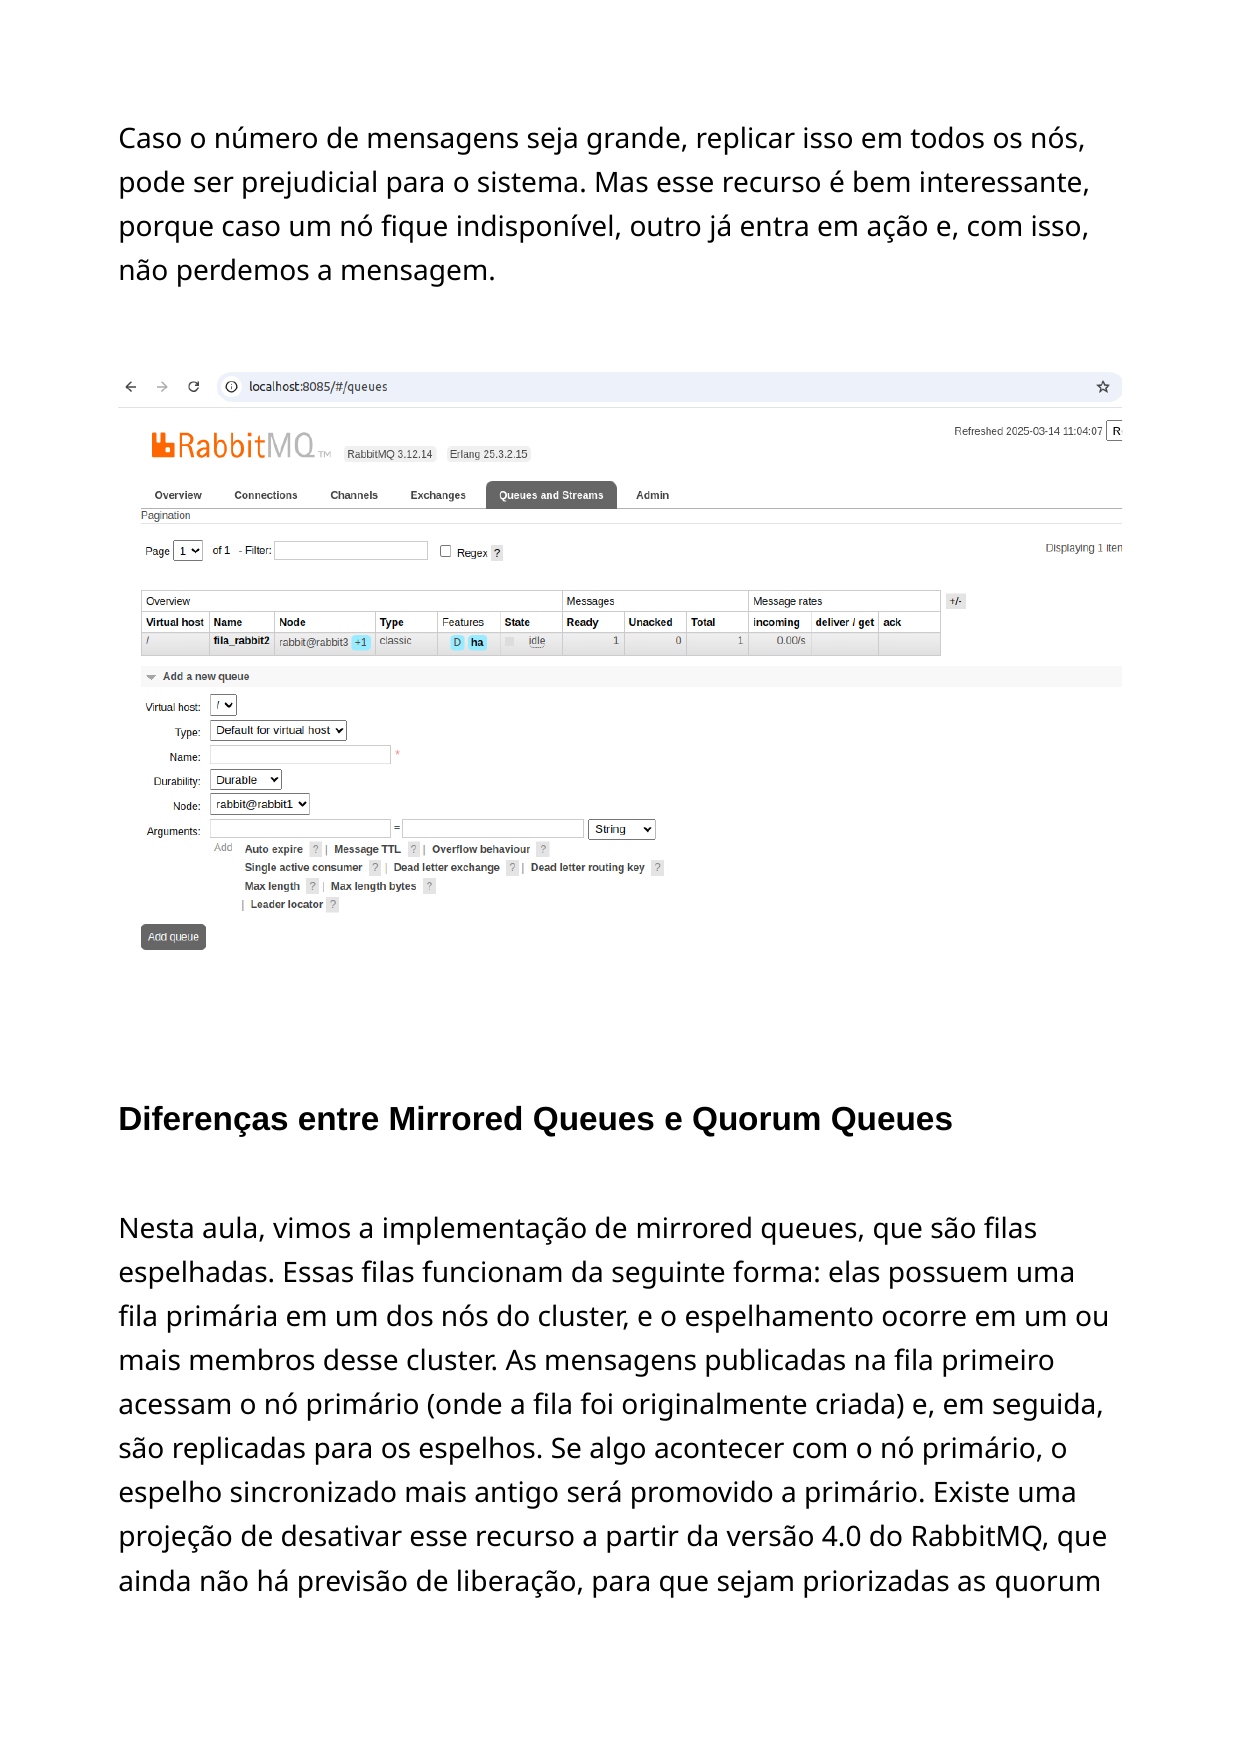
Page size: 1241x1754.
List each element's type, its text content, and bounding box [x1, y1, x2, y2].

subtitle Diferenças entre Mirrored Queues e Quorum Queues [118, 1099, 1122, 1137]
picture [118, 367, 1123, 955]
text Nesta aula, vimos a implementação de mirrored queues, que são filas espelhadas. Essas filas funcionam da seguinte forma: elas possuem uma fila primária em um dos nós do cluster, e o espelhamento ocorre em um ou mais membros desse cluster. As mensagens publicadas na fila primeiro acessam o nó primário (onde a fila foi originalmente criada) e, em seguida, são replicadas para os espelhos. Se algo acontecer com o nó primário, o espelho sincronizado mais antigo será promovido a primário. Existe uma projeção de desativar esse recurso a partir da versão 4.0 do RabbitMQ, que ainda não há previsão de liberação, para que sejam priorizadas as quorum [118, 1208, 1122, 1599]
text Caso o número de mensagens seja grande, replicar isso em todos os nós, pode ser prejudicial para o sistema. Mas esse recurso é bem interessante, porque caso um nó fique indisponível, outro já entra em ação e, com isso, não perdemos a mensagem. [118, 118, 1122, 289]
